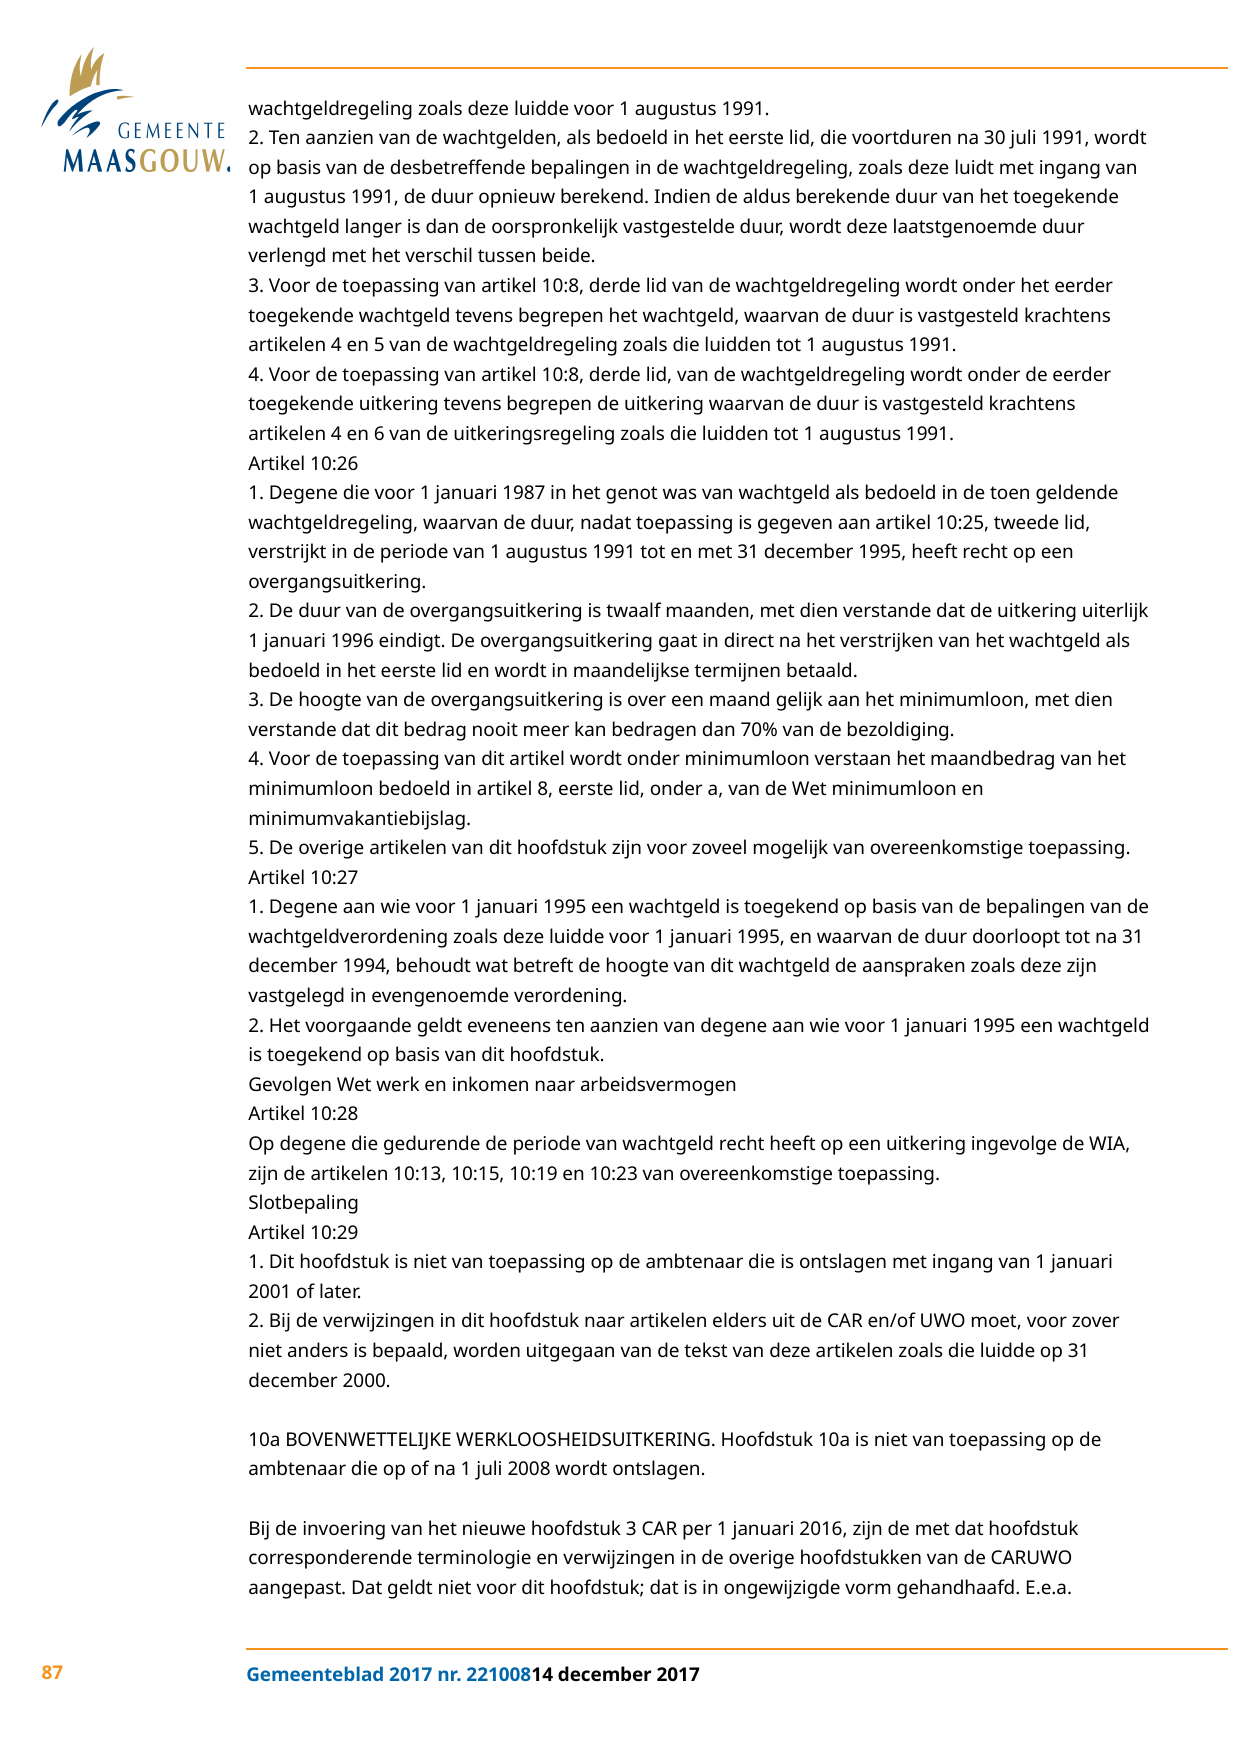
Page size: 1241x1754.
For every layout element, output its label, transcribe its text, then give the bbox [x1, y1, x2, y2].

text 1. Degene die voor 1 januari 1987 in het genot was van wachtgeld als bedoeld in de toen geldende wachtgeldregeling, waarvan de duur, nadat toepassing is gegeven aan artikel 10:25, tweede lid, verstrijkt in de periode van 1 augustus 1991 tot en met 31 december 1995, heeft recht op een overgangsuitkering. [248, 479, 1152, 594]
text 2. Het voorgaande geldt eveneens ten aanzien van degene aan wie voor 1 januari 1995 een wachtgeld is toegekend op basis van dit hoofdstuk. [248, 1012, 1152, 1067]
text 2. De duur van de overgangsuitkering is twaalf maanden, met dien verstande dat de uitkering uiterlijk 1 januari 1996 eindigt. De overgangsuitkering gaat in direct na het verstrijken van het wachtgeld als bedoeld in het eerste lid en wordt in maandelijkse termijnen betaald. [248, 598, 1152, 683]
text 2. Ten aanzien van de wachtgelden, als bedoeld in het eerste lid, die voortduren na 30 juli 1991, wordt op basis van de desbetreffende bepalingen in de wachtgeldregeling, zoals deze luidt met ingang van 1 augustus 1991, de duur opnieuw berekend. Indien de aldus berekende duur van het toegekende wachtgeld langer is dan de oorspronkelijk vastgestelde duur, wordt deze laatstgenoemde duur verlengd met het verschil tussen beide. [248, 124, 1152, 268]
text 1. Dit hoofdstuk is niet van toepassing op de ambtenaar die is ontslagen met ingang van 1 januari 2001 of later. [248, 1248, 1152, 1304]
picture [41, 47, 231, 172]
text Artikel 10:26 [248, 450, 1152, 476]
text Artikel 10:28 [248, 1101, 1152, 1126]
text Op degene die gedurende de periode van wachtgeld recht heeft op een uitkering ingevolge de WIA, zijn de artikelen 10:13, 10:15, 10:19 en 10:23 van overeenkomstige toepassing. [248, 1130, 1152, 1186]
text 3. De hoogte van de overgangsuitkering is over een maand gelijk aan het minimumloon, met dien verstande dat dit bedrag nooit meer kan bedragen dan 70% van de bezoldiging. [248, 686, 1152, 742]
text Artikel 10:29 [248, 1219, 1152, 1245]
text 2. Bij de verwijzingen in dit hoofdstuk naar artikelen elders uit de CAR en/of UWO moet, voor zover niet anders is bepaald, worden uitgegaan van de tekst van deze artikelen zoals die luidde op 31 december 2000. [248, 1308, 1152, 1393]
text 10a BOVENWETTELIJKE WERKLOOSHEIDSUITKERING. Hoofdstuk 10a is niet van toepassing op de ambtenaar die op of na 1 juli 2008 wordt ontslagen. [248, 1426, 1152, 1481]
text Artikel 10:27 [248, 864, 1152, 890]
text 4. Voor de toepassing van artikel 10:8, derde lid, van de wachtgeldregeling wordt onder de eerder toegekende uitkering tevens begrepen de uitkering waarvan de duur is vastgesteld krachtens artikelen 4 en 6 van de uitkeringsregeling zoals die luidden tot 1 augustus 1991. [248, 361, 1152, 446]
text 4. Voor de toepassing van dit artikel wordt onder minimumloon verstaan het maandbedrag van het minimumloon bedoeld in artikel 8, eerste lid, onder a, van de Wet minimumloon en minimumvakantiebijslag. [248, 746, 1152, 831]
text 3. Voor de toepassing van artikel 10:8, derde lid van de wachtgeldregeling wordt onder het eerder toegekende wachtgeld tevens begrepen het wachtgeld, waarvan de duur is vastgesteld krachtens artikelen 4 en 5 van de wachtgeldregeling zoals die luidden tot 1 augustus 1991. [248, 272, 1152, 357]
text Slotbepaling [248, 1189, 1152, 1215]
text Bij de invoering van het nieuwe hoofdstuk 3 CAR per 1 januari 2016, zijn de met dat hoofdstuk corresponderende terminologie en verwijzingen in de overige hoofdstukken van de CARUWO aangepast. Dat geldt niet voor dit hoofdstuk; dat is in ongewijzigde vorm gehandhaafd. E.e.a. [248, 1515, 1152, 1600]
text Gevolgen Wet werk en inkomen naar arbeidsvermogen [248, 1071, 1152, 1097]
text 1. Degene aan wie voor 1 januari 1995 een wachtgeld is toegekend op basis van de bepalingen van de wachtgeldverordening zoals deze luidde voor 1 januari 1995, en waarvan de duur doorloopt tot na 31 december 1994, behoudt wat betreft de hoogte van dit wachtgeld de aanspraken zoals deze zijn vastgelegd in evengenoemde verordening. [248, 893, 1152, 1008]
text 5. De overige artikelen van dit hoofdstuk zijn voor zoveel mogelijk van overeenkomstige toepassing. [248, 834, 1152, 860]
text wachtgeldregeling zoals deze luidde voor 1 augustus 1991. [248, 95, 1152, 121]
